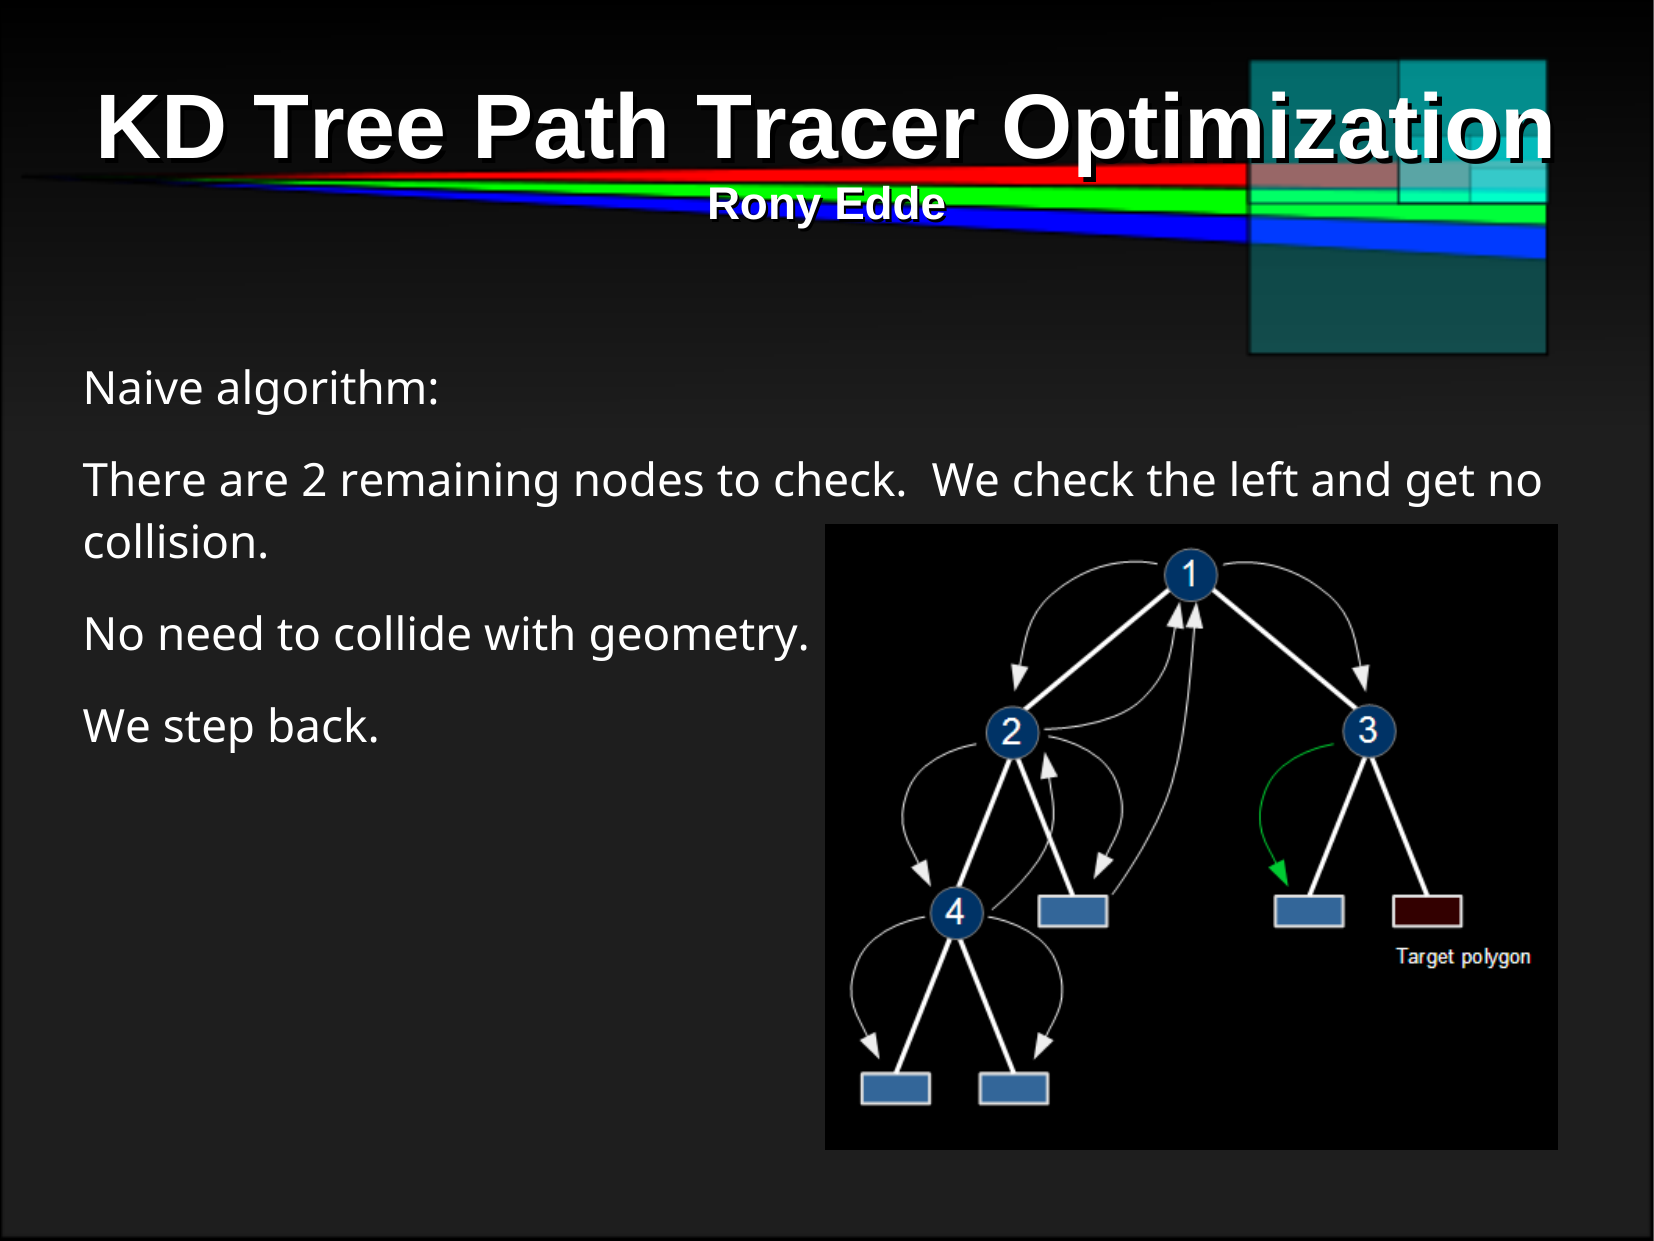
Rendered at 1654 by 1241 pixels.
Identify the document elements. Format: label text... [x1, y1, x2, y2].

title KD Tree Path Tracer Optimization Rony Edde [82, 56, 1571, 250]
list Naive algorithm: There are 2 remaining nodes to check. We check the left and get no collision. No need to collide with geometry. We step back. [82, 355, 1571, 1058]
picture [0, 0, 1654, 1241]
